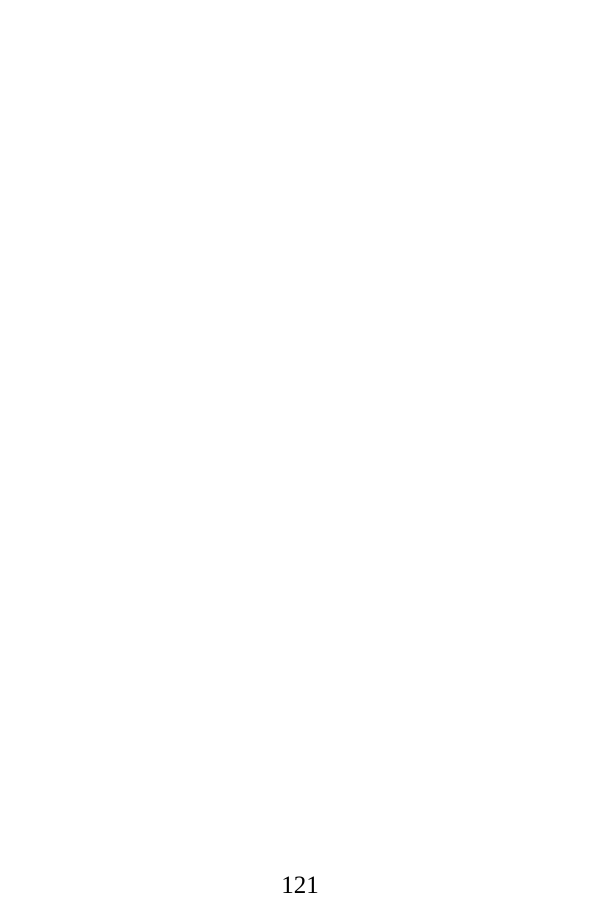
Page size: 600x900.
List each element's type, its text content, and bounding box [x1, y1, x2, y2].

text She said, "I might just grab your arm," and then started choking on salsa and got up to go to the restroom. [37, 401, 562, 469]
text We pulled into the station, tipped and got in the car. I asked Hannah if she would like to check out [37, 787, 562, 832]
text We drove slowly around town, occasionally encountering different characters played by Scott and laughing the whole time. I knew we would probably be asked about the nature of our relationship on mic and, when the time came, said we were in a band together. Lorelai said, "Ohhhh, what do you playyy?" [37, 605, 562, 764]
text day. I pointed out the Big Secret flyer and she said I knew it wasn't her genre, but she said she liked Skidoo and would go with me, and prefers going to concerts that are "out-of-genre" anyway, and that it would probably be good dancing, which she needs more of. [37, 37, 562, 174]
text I paid for parking while standing in line. She realized she didn't have any cash and asked to borrow some money, to which we both laughed. Then she realized she could Venmo me for $15. I ordered a fried chicken burrito and she, a taco. We both had chips, salsa and Mexican Cokes. We had a nice dinner, talking mostly about the wedding. She then got worried about how scared the tour might make her, and I said, "Well, you can hold my hand if you need to. I give you permission." [37, 174, 562, 401]
text We went across the street, checked in with Driver Mike and driver Mike and ordered drinks. She said she would get mine since I paid for parking. We said hey two Scott with two Ts and boarded the bus. Scott hyped the crowd and introduced the real host, Lorelai Killmore, then left. [37, 469, 562, 605]
text Hannah said, "Instruments!" [37, 764, 562, 787]
